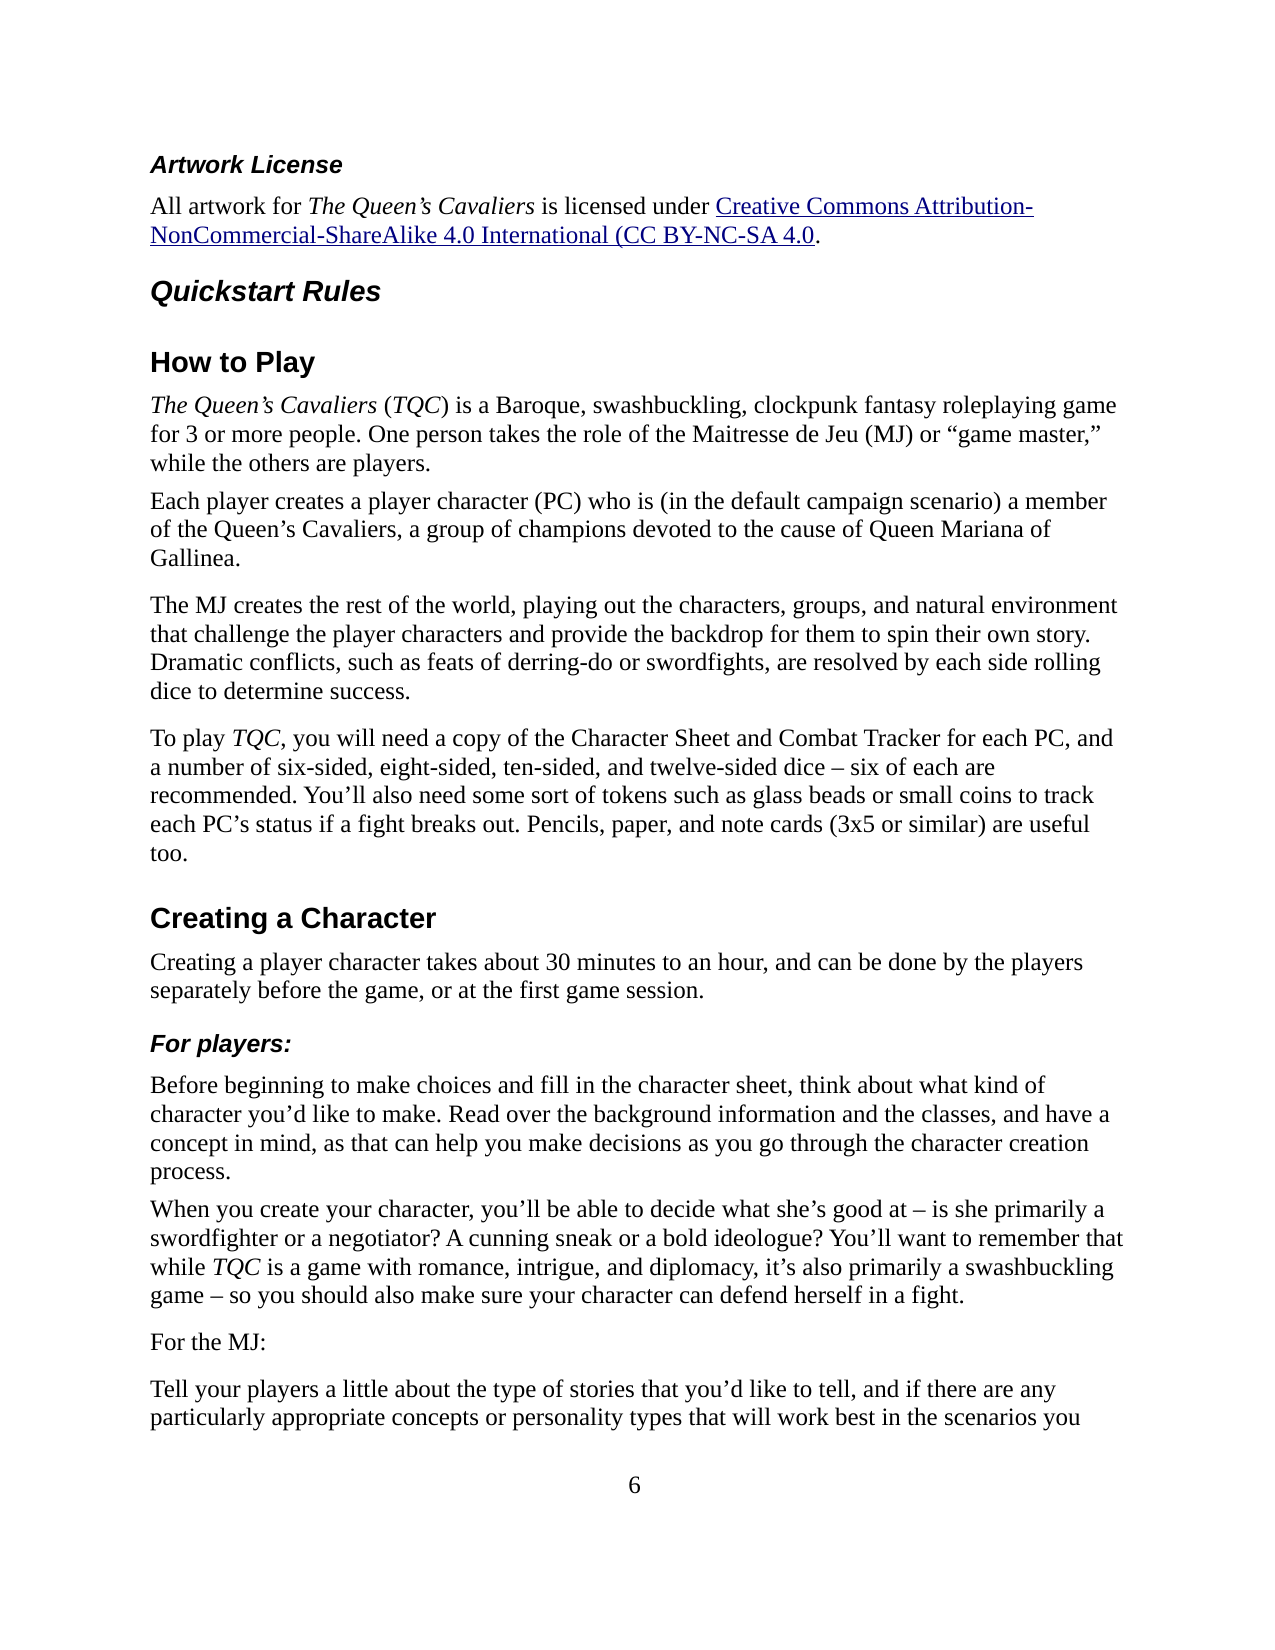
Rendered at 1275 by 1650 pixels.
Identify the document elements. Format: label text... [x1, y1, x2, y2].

text The MJ creates the rest of the world, playing out the characters, groups, and natural environment that challenge the player characters and provide the backdrop for them to spin their own story. Dramatic conflicts, such as feats of derring-do or swordfights, are resolved by each side rolling dice to determine success. [150, 590, 1125, 705]
text For the MJ: [150, 1327, 1125, 1356]
text All artwork for The Queen’s Cavaliers is licensed under Creative Commons Attribution-NonCommercial-ShareAlike 4.0 International (CC BY-NC-SA 4.0. [150, 191, 1125, 248]
text To play TQC, you will need a copy of the Character Sheet and Combat Tracker for each PC, and a number of six-sided, eight-sided, ten-sided, and twelve-sided dice – six of each are recommended. You’ll also need some sort of tokens such as glass beads or small coins to track each PC’s status if a fight breaks out. Pencils, paper, and note cards (3x5 or similar) are useful too. [150, 723, 1125, 867]
text When you create your character, you’ll be able to decide what she’s good at – is she primarily a swordfighter or a negotiator? A cunning sneak or a bold ideologue? You’ll want to remember that while TQC is a game with romance, intrigue, and diplomacy, it’s also primarily a swashbuckling game – so you should also make sure your character can defend herself in a fight. [150, 1194, 1125, 1309]
text The Queen’s Cavaliers (TQC) is a Baroque, swashbuckling, clockpunk fantasy roleplaying game for 3 or more people. One person takes the role of the Maitresse de Jeu (MJ) or “game master,” while the others are players. [150, 391, 1125, 477]
subtitle How to Play [150, 344, 1125, 378]
text Tell your players a little about the type of stories that you’d like to tell, and if there are any particularly appropriate concepts or personality types that will work best in the scenarios you [150, 1374, 1125, 1431]
text Before beginning to make choices and fill in the character sheet, think about what kind of character you’d like to make. Read over the background information and the classes, and have a concept in mind, as that can help you make decisions as you go through the character creation process. [150, 1070, 1125, 1185]
subtitle Quickstart Rules [150, 273, 1125, 307]
text Creating a player character takes about 30 minutes to an hour, and can be done by the players separately before the game, or at the first game session. [150, 947, 1125, 1004]
subtitle Creating a Character [150, 901, 1125, 934]
subtitle For players: [150, 1029, 1125, 1058]
subtitle Artwork License [150, 150, 1125, 178]
text Each player creates a player character (PC) who is (in the default campaign scenario) a member of the Queen’s Cavaliers, a group of champions devoted to the cause of Queen Mariana of Gallinea. [150, 486, 1125, 572]
